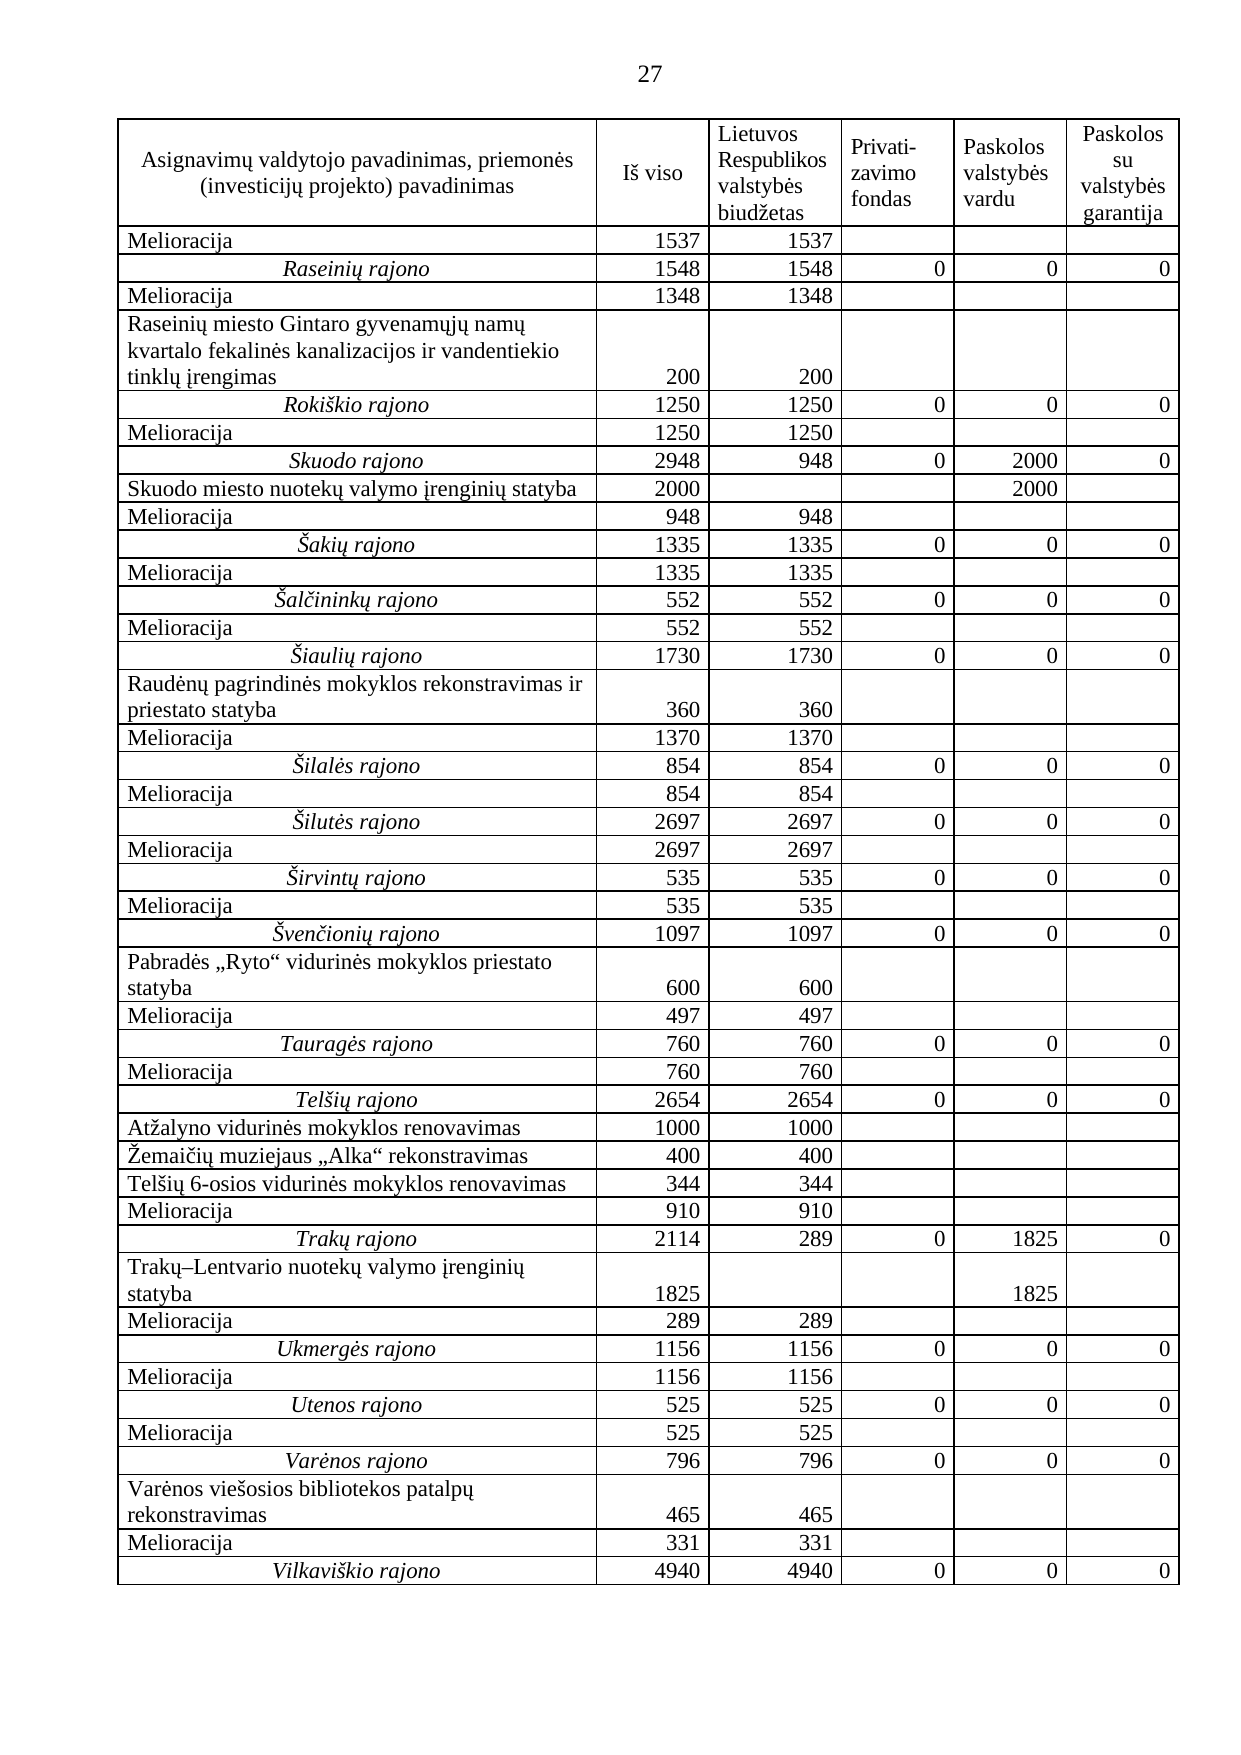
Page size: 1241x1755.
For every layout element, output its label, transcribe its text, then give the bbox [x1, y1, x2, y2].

table_cell 0 [1067, 1336, 1178, 1362]
table_cell 1348 [710, 283, 841, 309]
table_cell [955, 725, 1066, 751]
table_cell Šilalės rajono [119, 752, 596, 779]
table_cell 1730 [597, 642, 708, 669]
table_cell 1537 [597, 227, 708, 253]
table_cell 1537 [710, 227, 841, 253]
table_cell 1097 [597, 920, 708, 946]
table_cell Tauragės rajono [119, 1030, 596, 1056]
table_cell [1067, 1170, 1178, 1196]
table_cell [842, 1198, 953, 1224]
table_cell Vilkaviškio rajono [119, 1557, 596, 1584]
table_cell [1067, 475, 1178, 501]
table_cell 552 [597, 587, 708, 613]
table_cell 796 [597, 1447, 708, 1473]
table_cell 0 [955, 1030, 1066, 1056]
table_cell 1000 [710, 1114, 841, 1140]
table_cell 2000 [955, 447, 1066, 473]
table_cell Melioracija [119, 1419, 596, 1446]
table_cell 360 [597, 670, 708, 723]
table_cell Raseinių miesto Gintaro gyvenamųjų namų kvartalo fekalinės kanalizacijos ir vandentiekio tinklų įrengimas [119, 311, 596, 389]
table_header Lietuvos Respublikos valstybės biudžetas [710, 120, 841, 225]
table_cell [710, 1253, 841, 1306]
table_cell [955, 1363, 1066, 1390]
table_cell Švenčionių rajono [119, 920, 596, 946]
table_cell [1067, 836, 1178, 862]
table_cell [842, 475, 953, 501]
table_cell 289 [710, 1308, 841, 1334]
table_cell 535 [710, 892, 841, 918]
table_cell 4940 [597, 1557, 708, 1584]
table_cell 0 [842, 531, 953, 557]
table_cell [955, 419, 1066, 445]
table_cell 0 [842, 447, 953, 473]
table_cell [842, 1419, 953, 1446]
table_cell [955, 1308, 1066, 1334]
table_cell [1067, 559, 1178, 585]
table_cell [842, 1253, 953, 1306]
table_cell Melioracija [119, 1058, 596, 1084]
table_cell 0 [955, 864, 1066, 890]
table_cell 0 [842, 864, 953, 890]
table_cell 0 [1067, 391, 1178, 417]
table_cell Melioracija [119, 615, 596, 641]
table_cell 525 [597, 1419, 708, 1446]
table_cell Melioracija [119, 419, 596, 445]
table_cell 0 [1067, 531, 1178, 557]
table_cell [1067, 1114, 1178, 1140]
table_cell 0 [842, 1336, 953, 1362]
table_cell [955, 559, 1066, 585]
table_cell 289 [710, 1226, 841, 1252]
table_cell 1250 [597, 391, 708, 417]
table_header Asignavimų valdytojo pavadinimas, priemonės (investicijų projekto) pavadinimas [119, 120, 596, 225]
table_cell [1067, 948, 1178, 1001]
table_cell Šalčininkų rajono [119, 587, 596, 613]
table_cell [955, 670, 1066, 723]
table_cell Melioracija [119, 283, 596, 309]
table_cell Melioracija [119, 836, 596, 862]
table_cell 0 [842, 642, 953, 669]
table_cell 400 [710, 1142, 841, 1168]
table_cell 854 [597, 780, 708, 807]
table_cell 0 [842, 1557, 953, 1584]
table_cell [710, 475, 841, 501]
table_header Paskolos valstybės vardu [955, 120, 1066, 225]
table_cell Rokiškio rajono [119, 391, 596, 417]
table_cell Pabradės „Ryto“ vidurinės mokyklos priestato statyba [119, 948, 596, 1001]
table_cell Melioracija [119, 725, 596, 751]
table_cell 0 [842, 1030, 953, 1056]
table_cell [842, 1363, 953, 1390]
table_cell 1548 [710, 255, 841, 281]
table_cell [955, 1114, 1066, 1140]
table_cell [842, 1002, 953, 1028]
table_cell [842, 1114, 953, 1140]
table_cell [1067, 725, 1178, 751]
table_cell Melioracija [119, 892, 596, 918]
table_cell 600 [710, 948, 841, 1001]
table_cell 2000 [597, 475, 708, 501]
table_cell 910 [597, 1198, 708, 1224]
table_cell 796 [710, 1447, 841, 1473]
table_cell 1825 [955, 1226, 1066, 1252]
table_cell Žemaičių muziejaus „Alka“ rekonstravimas [119, 1142, 596, 1168]
table_cell 344 [597, 1170, 708, 1196]
table_cell Telšių rajono [119, 1086, 596, 1112]
table_cell 760 [710, 1058, 841, 1084]
table_cell [842, 1170, 953, 1196]
table_cell 854 [710, 780, 841, 807]
table_cell [955, 615, 1066, 641]
table_cell 0 [955, 1391, 1066, 1418]
table_cell [842, 1142, 953, 1168]
table_cell 0 [955, 752, 1066, 779]
table_cell Melioracija [119, 559, 596, 585]
table_cell 0 [955, 391, 1066, 417]
table_cell 0 [842, 752, 953, 779]
table_cell 0 [842, 1447, 953, 1473]
table_cell 0 [955, 642, 1066, 669]
table_cell [955, 1475, 1066, 1528]
table_cell 0 [1067, 642, 1178, 669]
table_cell [955, 836, 1066, 862]
table_cell 0 [955, 1447, 1066, 1473]
table_cell [955, 503, 1066, 529]
table_cell [842, 1475, 953, 1528]
table_cell [842, 1530, 953, 1556]
table_cell 760 [710, 1030, 841, 1056]
table_cell 1156 [597, 1363, 708, 1390]
table_cell [842, 1058, 953, 1084]
table_cell [955, 892, 1066, 918]
table_cell 2654 [710, 1086, 841, 1112]
table_cell 2697 [710, 808, 841, 834]
table_cell 535 [597, 864, 708, 890]
table_cell 1370 [710, 725, 841, 751]
table_cell 1250 [710, 391, 841, 417]
table_cell 0 [1067, 447, 1178, 473]
table_cell 360 [710, 670, 841, 723]
table_cell Melioracija [119, 780, 596, 807]
table_cell [842, 311, 953, 389]
table_cell 535 [710, 864, 841, 890]
table_cell [842, 503, 953, 529]
table_cell 1370 [597, 725, 708, 751]
table_cell 289 [597, 1308, 708, 1334]
table_cell 1156 [710, 1363, 841, 1390]
table_cell 0 [955, 808, 1066, 834]
table_cell Raseinių rajono [119, 255, 596, 281]
table_cell Melioracija [119, 1363, 596, 1390]
table_cell 525 [710, 1419, 841, 1446]
table_cell [955, 1058, 1066, 1084]
table_cell [842, 227, 953, 253]
table_cell Melioracija [119, 227, 596, 253]
table_cell Skuodo rajono [119, 447, 596, 473]
table_cell 2697 [597, 836, 708, 862]
table_cell 854 [597, 752, 708, 779]
table_cell 0 [955, 1557, 1066, 1584]
table_cell [955, 1142, 1066, 1168]
table_cell Melioracija [119, 1530, 596, 1556]
table_cell Šilutės rajono [119, 808, 596, 834]
table_cell 1335 [710, 531, 841, 557]
table_cell [1067, 1058, 1178, 1084]
table_cell 497 [710, 1002, 841, 1028]
table_cell 948 [710, 447, 841, 473]
table_cell 0 [955, 1336, 1066, 1362]
table_cell [842, 892, 953, 918]
table_cell [1067, 227, 1178, 253]
table_cell 535 [597, 892, 708, 918]
table_cell 0 [1067, 752, 1178, 779]
table_cell 0 [842, 808, 953, 834]
table_cell 1548 [597, 255, 708, 281]
table_cell 525 [710, 1391, 841, 1418]
table_cell Šiaulių rajono [119, 642, 596, 669]
table_cell [1067, 1308, 1178, 1334]
table_cell 0 [955, 920, 1066, 946]
table_cell [955, 948, 1066, 1001]
table_cell [1067, 615, 1178, 641]
table_cell 910 [710, 1198, 841, 1224]
table_cell 0 [842, 255, 953, 281]
table_cell 1730 [710, 642, 841, 669]
table_cell 2697 [597, 808, 708, 834]
table_cell [955, 780, 1066, 807]
table_cell Atžalyno vidurinės mokyklos renovavimas [119, 1114, 596, 1140]
table_cell [842, 780, 953, 807]
table_cell 0 [1067, 1557, 1178, 1584]
table_cell 0 [842, 1391, 953, 1418]
table_cell 2697 [710, 836, 841, 862]
table_cell 525 [597, 1391, 708, 1418]
table_cell 0 [1067, 808, 1178, 834]
table_cell Varėnos rajono [119, 1447, 596, 1473]
table_cell [955, 1419, 1066, 1446]
table_cell 0 [842, 391, 953, 417]
table_cell 344 [710, 1170, 841, 1196]
table_cell 200 [710, 311, 841, 389]
table_cell [1067, 311, 1178, 389]
table_header Iš viso [597, 120, 708, 225]
table_cell Utenos rajono [119, 1391, 596, 1418]
table_cell [1067, 503, 1178, 529]
table_cell [842, 283, 953, 309]
table_cell 1335 [710, 559, 841, 585]
table_cell 2948 [597, 447, 708, 473]
table_cell 1348 [597, 283, 708, 309]
table_cell [955, 1002, 1066, 1028]
table_cell [1067, 1363, 1178, 1390]
table_cell 1825 [955, 1253, 1066, 1306]
table_cell 331 [710, 1530, 841, 1556]
table_cell 200 [597, 311, 708, 389]
table_cell 948 [710, 503, 841, 529]
table_cell Ukmergės rajono [119, 1336, 596, 1362]
table_cell [1067, 670, 1178, 723]
table_cell [842, 419, 953, 445]
table_cell [955, 311, 1066, 389]
table_cell 0 [955, 1086, 1066, 1112]
table_cell 331 [597, 1530, 708, 1556]
table_cell 497 [597, 1002, 708, 1028]
table_cell 0 [1067, 255, 1178, 281]
table_cell [955, 227, 1066, 253]
table_cell 552 [710, 587, 841, 613]
table_cell 0 [1067, 864, 1178, 890]
table_cell [1067, 1142, 1178, 1168]
table_cell [842, 948, 953, 1001]
table_cell Melioracija [119, 503, 596, 529]
table_cell Telšių 6-osios vidurinės mokyklos renovavimas [119, 1170, 596, 1196]
table_cell Trakų–Lentvario nuotekų valymo įrenginių statyba [119, 1253, 596, 1306]
table_header Privati-zavimo fondas [842, 120, 953, 225]
table_cell 948 [597, 503, 708, 529]
table_cell [1067, 780, 1178, 807]
table_cell 0 [1067, 920, 1178, 946]
table_cell [842, 836, 953, 862]
table_cell 0 [1067, 1226, 1178, 1252]
table_cell 0 [1067, 1391, 1178, 1418]
table_cell 0 [955, 531, 1066, 557]
table_cell Melioracija [119, 1308, 596, 1334]
table_cell [955, 1530, 1066, 1556]
table_cell [955, 283, 1066, 309]
table_cell 0 [842, 1086, 953, 1112]
table_cell 1825 [597, 1253, 708, 1306]
table_cell 0 [842, 1226, 953, 1252]
table_cell Melioracija [119, 1198, 596, 1224]
table_cell 0 [1067, 1030, 1178, 1056]
table_cell 1250 [597, 419, 708, 445]
table_cell [842, 615, 953, 641]
table_cell 760 [597, 1030, 708, 1056]
table_cell Melioracija [119, 1002, 596, 1028]
table_cell Raudėnų pagrindinės mokyklos rekonstravimas ir priestato statyba [119, 670, 596, 723]
table_cell 465 [710, 1475, 841, 1528]
table_cell 0 [1067, 1447, 1178, 1473]
table_cell 0 [955, 255, 1066, 281]
table_cell Širvintų rajono [119, 864, 596, 890]
table_cell [842, 559, 953, 585]
table_cell [1067, 892, 1178, 918]
table_cell Trakų rajono [119, 1226, 596, 1252]
table_cell 0 [955, 587, 1066, 613]
table_cell 0 [842, 587, 953, 613]
table_cell Varėnos viešosios bibliotekos patalpų rekonstravimas [119, 1475, 596, 1528]
table_cell [1067, 1475, 1178, 1528]
table_cell 400 [597, 1142, 708, 1168]
table_cell 1335 [597, 559, 708, 585]
table_cell 1000 [597, 1114, 708, 1140]
table_cell 0 [1067, 587, 1178, 613]
table_cell [955, 1198, 1066, 1224]
table_cell [1067, 283, 1178, 309]
table_cell 854 [710, 752, 841, 779]
table_cell 465 [597, 1475, 708, 1528]
table_cell 1335 [597, 531, 708, 557]
table_cell 1097 [710, 920, 841, 946]
table_cell 1250 [710, 419, 841, 445]
table_cell Skuodo miesto nuotekų valymo įrenginių statyba [119, 475, 596, 501]
table_cell 0 [1067, 1086, 1178, 1112]
table_cell [1067, 1002, 1178, 1028]
table_cell [1067, 1198, 1178, 1224]
table_cell 2000 [955, 475, 1066, 501]
table_header Paskolos su valstybės garantija [1067, 120, 1178, 225]
table_cell 4940 [710, 1557, 841, 1584]
table_cell 2114 [597, 1226, 708, 1252]
table_cell 1156 [597, 1336, 708, 1362]
table_cell 600 [597, 948, 708, 1001]
table_cell 760 [597, 1058, 708, 1084]
table_cell 552 [710, 615, 841, 641]
table_cell [1067, 1419, 1178, 1446]
table_cell 0 [842, 920, 953, 946]
table_cell [842, 670, 953, 723]
table_cell 1156 [710, 1336, 841, 1362]
table_cell [1067, 1253, 1178, 1306]
table_cell [842, 725, 953, 751]
table_cell [842, 1308, 953, 1334]
table_cell [955, 1170, 1066, 1196]
table_cell Šakių rajono [119, 531, 596, 557]
table_cell 2654 [597, 1086, 708, 1112]
table_cell 552 [597, 615, 708, 641]
table_cell [1067, 1530, 1178, 1556]
table_cell [1067, 419, 1178, 445]
